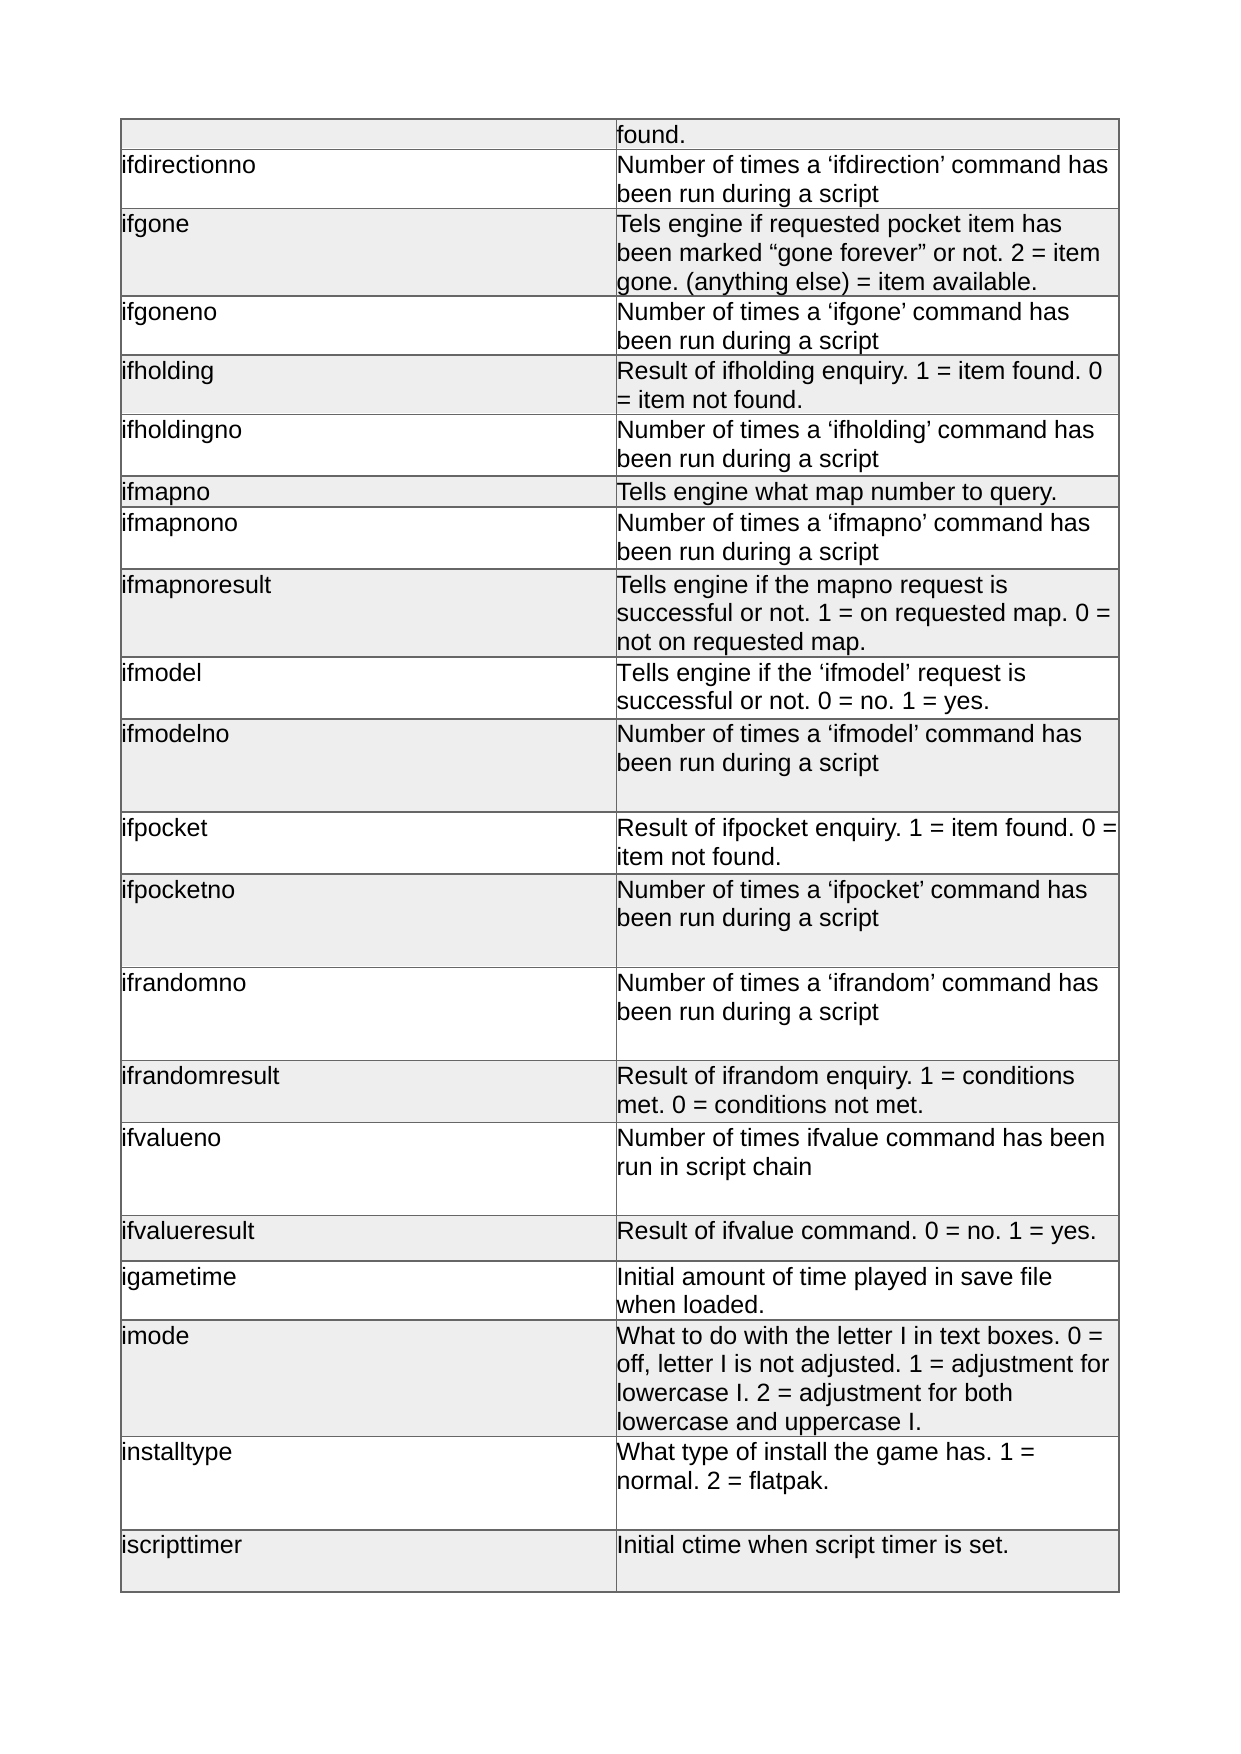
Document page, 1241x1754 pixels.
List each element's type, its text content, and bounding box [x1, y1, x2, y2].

table_cell ifvalueno [122, 1123, 616, 1215]
table_cell Tells engine what map number to query. [617, 477, 1118, 506]
table_cell What type of install the game has. 1 = normal. 2 = flatpak. [617, 1437, 1118, 1529]
table_cell Number of times ifvalue command has been run in script chain [617, 1123, 1118, 1215]
table_cell Number of times a ‘ifrandom’ command has been run during a script [617, 968, 1118, 1059]
table_cell Number of times a ‘ifpocket’ command has been run during a script [617, 875, 1118, 966]
table_cell ifholdingno [122, 415, 616, 475]
table_cell Number of times a ‘ifmodel’ command has been run during a script [617, 720, 1118, 811]
table_cell Initial ctime when script timer is set. [617, 1531, 1118, 1591]
table_cell found. [617, 120, 1118, 148]
table_cell Initial amount of time played in save file when loaded. [617, 1262, 1118, 1319]
table_cell imode [122, 1321, 616, 1436]
table_cell ifmapnoresult [122, 570, 616, 656]
table_cell ifrandomno [122, 968, 616, 1059]
table_cell ifdirectionno [122, 150, 616, 207]
table_cell Number of times a ‘ifgone’ command has been run during a script [617, 297, 1118, 354]
table_cell ifpocketno [122, 875, 616, 966]
table_cell Tells engine if the mapno request is successful or not. 1 = on requested map. 0 = not on requested map. [617, 570, 1118, 656]
table_cell igametime [122, 1262, 616, 1319]
table_cell ifrandomresult [122, 1061, 616, 1122]
table_cell ifvalueresult [122, 1216, 616, 1260]
table_cell ifmapno [122, 477, 616, 506]
table_cell Number of times a ‘ifdirection’ command has been run during a script [617, 150, 1118, 207]
table_cell ifpocket [122, 813, 616, 873]
table_cell Result of ifrandom enquiry. 1 = conditions met. 0 = conditions not met. [617, 1061, 1118, 1122]
table_cell ifmapnono [122, 508, 616, 568]
table_cell What to do with the letter I in text boxes. 0 = off, letter I is not adjusted. 1 = adjustment for lowercase I. 2 = adjustment for both lowercase and uppercase I. [617, 1321, 1118, 1436]
table_cell [122, 120, 616, 148]
table_cell Result of ifholding enquiry. 1 = item found. 0 = item not found. [617, 356, 1118, 413]
table_cell Number of times a ‘ifholding’ command has been run during a script [617, 415, 1118, 475]
table_cell ifmodel [122, 658, 616, 718]
table_cell iscripttimer [122, 1531, 616, 1591]
table_cell Result of ifvalue command. 0 = no. 1 = yes. [617, 1216, 1118, 1260]
table_cell Tells engine if the ‘ifmodel’ request is successful or not. 0 = no. 1 = yes. [617, 658, 1118, 718]
table_cell ifholding [122, 356, 616, 413]
table_cell Result of ifpocket enquiry. 1 = item found. 0 = item not found. [617, 813, 1118, 873]
table_cell installtype [122, 1437, 616, 1529]
table_cell ifgoneno [122, 297, 616, 354]
table_cell ifgone [122, 209, 616, 295]
table_cell Tels engine if requested pocket item has been marked “gone forever” or not. 2 = item gone. (anything else) = item available. [617, 209, 1118, 295]
table_cell ifmodelno [122, 720, 616, 811]
table_cell Number of times a ‘ifmapno’ command has been run during a script [617, 508, 1118, 568]
